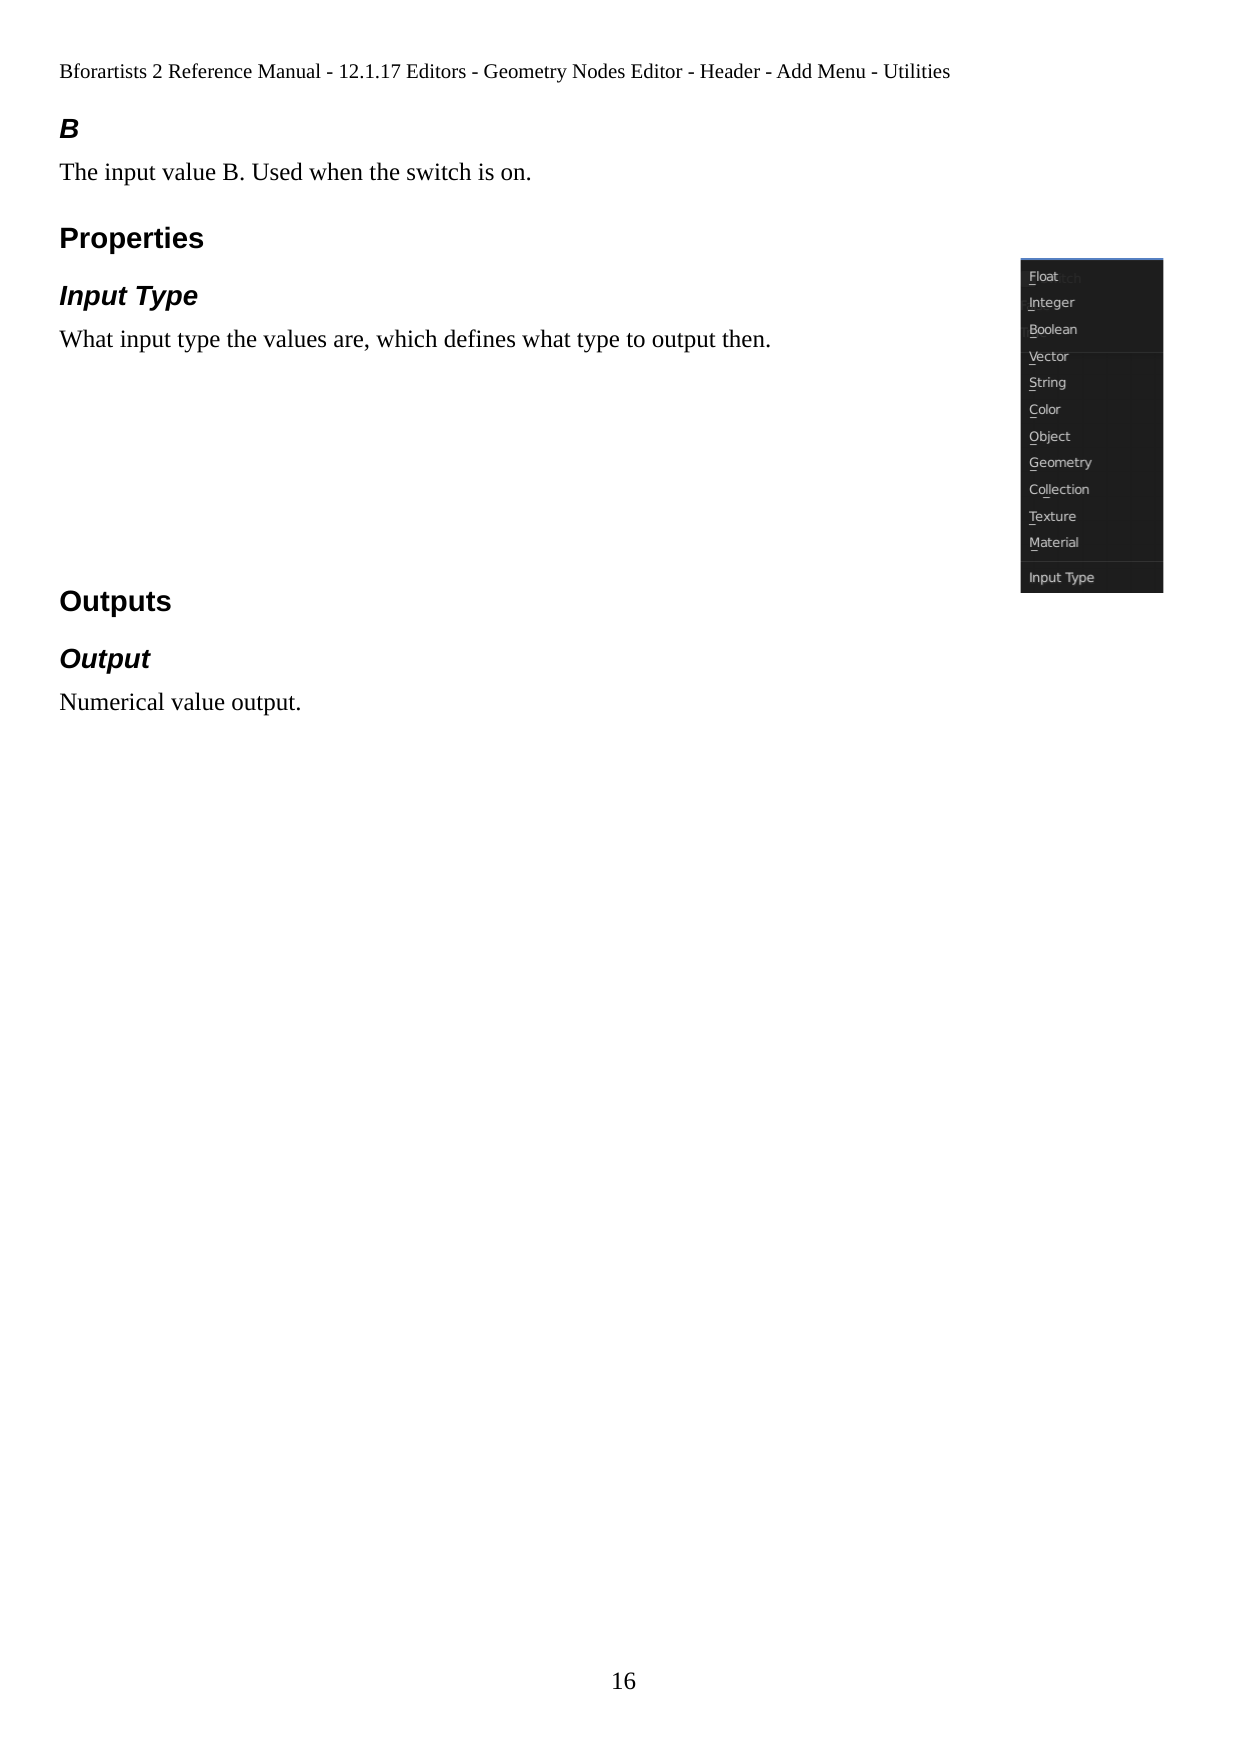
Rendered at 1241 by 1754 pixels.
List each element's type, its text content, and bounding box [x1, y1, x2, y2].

text What input type the values are, which defines what type to output then. [59, 324, 1020, 352]
text The input value B. Used when the switch is on. [59, 157, 1181, 186]
text Numerical value output. [59, 687, 1181, 716]
subtitle Properties [59, 221, 1181, 254]
subtitle Outputs [59, 584, 1181, 617]
subtitle B [59, 113, 1181, 144]
picture [1020, 258, 1164, 593]
subtitle Input Type [59, 279, 1020, 311]
subtitle Output [59, 642, 1181, 674]
subtitle [1164, 279, 1181, 311]
